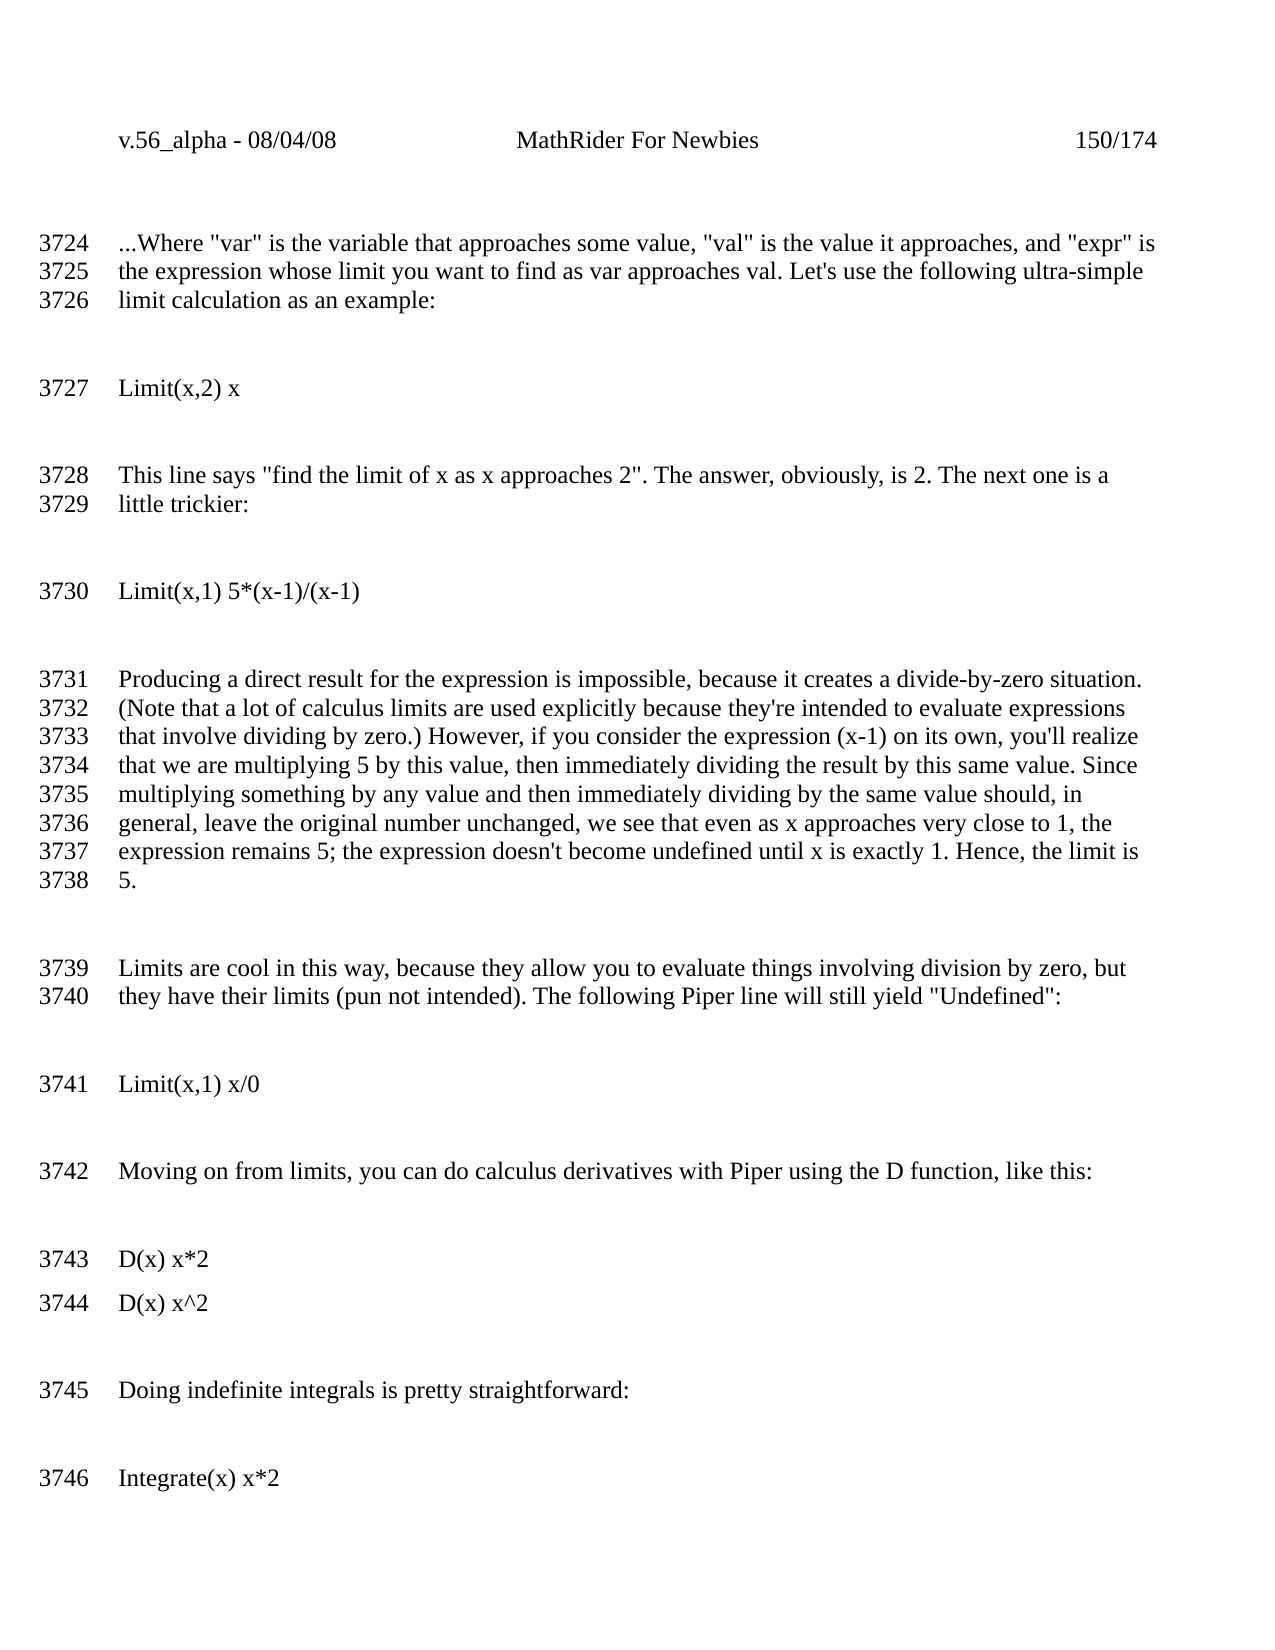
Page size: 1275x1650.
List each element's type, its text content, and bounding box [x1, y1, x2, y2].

text Limit(x,1) x/0 [118, 1069, 1157, 1098]
text ...Where "var" is the variable that approaches some value, "val" is the value it approaches, and "expr" is the expression whose limit you want to find as var approaches val. Let's use the following ultra-simple limit calculation as an example: [118, 228, 1157, 314]
text Limits are cool in this way, because they allow you to evaluate things involving division by zero, but they have their limits (pun not intended). The following Piper line will still yield "Undefined": [118, 953, 1157, 1010]
text Producing a direct result for the expression is impossible, because it creates a divide-by-zero situation. (Note that a lot of calculus limits are used explicitly because they're intended to evaluate expressions that involve dividing by zero.) However, if you consider the expression (x-1) on its own, you'll realize that we are multiplying 5 by this value, then immediately dividing the result by this same value. Since multiplying something by any value and then immediately dividing by the same value should, in general, leave the original number unchanged, we see that even as x approaches very close to 1, the expression remains 5; the expression doesn't become undefined until x is exactly 1. Hence, the limit is 5. [118, 664, 1157, 894]
text Moving on from limits, you can do calculus derivatives with Piper using the D function, like this: [118, 1156, 1157, 1185]
text D(x) x^2 [118, 1288, 1157, 1316]
text D(x) x*2 [118, 1244, 1157, 1273]
text Integrate(x) x*2 [118, 1463, 1157, 1491]
text Limit(x,1) 5*(x-1)/(x-1) [118, 576, 1157, 605]
text Doing indefinite integrals is pretty straightforward: [118, 1375, 1157, 1404]
text This line says "find the limit of x as x approaches 2". The answer, obviously, is 2. The next one is a little trickier: [118, 460, 1157, 518]
text Limit(x,2) x [118, 373, 1157, 401]
